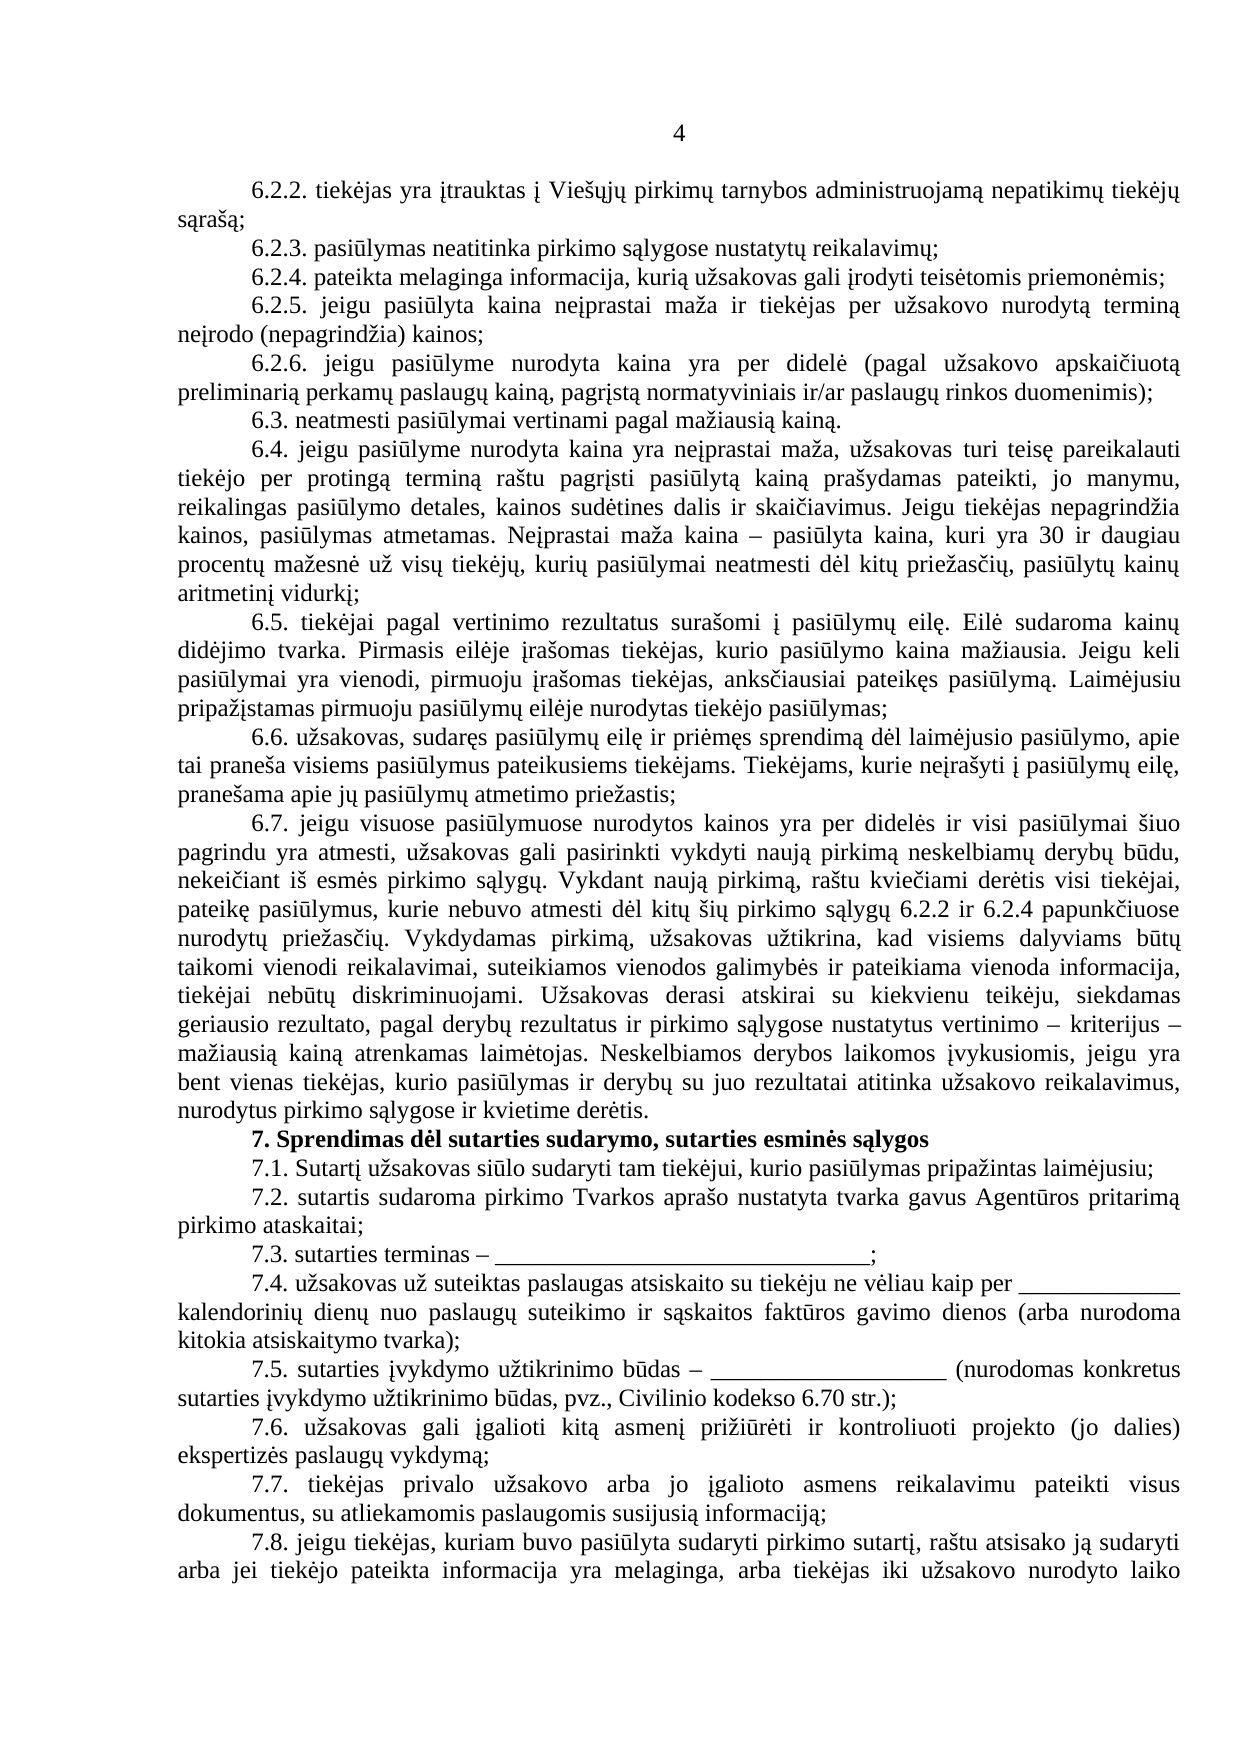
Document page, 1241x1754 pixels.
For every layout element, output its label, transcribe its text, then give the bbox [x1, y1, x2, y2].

text 6.2.3. pasiūlymas neatitinka pirkimo sąlygose nustatytų reikalavimų; [177, 233, 1181, 262]
text 7.2. sutartis sudaroma pirkimo Tvarkos aprašo nustatyta tvarka gavus Agentūros pritarimą pirkimo ataskaitai; [177, 1182, 1181, 1239]
text 6.7. jeigu visuose pasiūlymuose nurodytos kainos yra per didelės ir visi pasiūlymai šiuo pagrindu yra atmesti, užsakovas gali pasirinkti vykdyti naują pirkimą neskelbiamų derybų būdu, nekeičiant iš esmės pirkimo sąlygų. Vykdant naują pirkimą, raštu kviečiami derėtis visi tiekėjai, pateikę pasiūlymus, kurie nebuvo atmesti dėl kitų šių pirkimo sąlygų 6.2.2 ir 6.2.4 papunkčiuose nurodytų priežasčių. Vykdydamas pirkimą, užsakovas užtikrina, kad visiems dalyviams būtų taikomi vienodi reikalavimai, suteikiamos vienodos galimybės ir pateikiama vienoda informacija, tiekėjai nebūtų diskriminuojami. Užsakovas derasi atskirai su kiekvienu teikėju, siekdamas geriausio rezultato, pagal derybų rezultatus ir pirkimo sąlygose nustatytus vertinimo – kriterijus – mažiausią kainą atrenkamas laimėtojas. Neskelbiamos derybos laikomos įvykusiomis, jeigu yra bent vienas tiekėjas, kurio pasiūlymas ir derybų su juo rezultatai atitinka užsakovo reikalavimus, nurodytus pirkimo sąlygose ir kvietime derėtis. [177, 808, 1181, 1124]
text 7. Sprendimas dėl sutarties sudarymo, sutarties esminės sąlygos [177, 1124, 1181, 1153]
text 7.6. užsakovas gali įgalioti kitą asmenį prižiūrėti ir kontroliuoti projekto (jo dalies) ekspertizės paslaugų vykdymą; [177, 1412, 1181, 1469]
text 6.3. neatmesti pasiūlymai vertinami pagal mažiausią kainą. [177, 406, 1181, 434]
text 6.2.2. tiekėjas yra įtrauktas į Viešųjų pirkimų tarnybos administruojamą nepatikimų tiekėjų sąrašą; [177, 176, 1181, 233]
text 7.7. tiekėjas privalo užsakovo arba jo įgalioto asmens reikalavimu pateikti visus dokumentus, su atliekamomis paslaugomis susijusią informaciją; [177, 1469, 1181, 1527]
text 6.2.4. pateikta melaginga informacija, kurią užsakovas gali įrodyti teisėtomis priemonėmis; [177, 262, 1181, 291]
text 7.3. sutarties terminas – ______________________________; [177, 1239, 1181, 1268]
text 7.8. jeigu tiekėjas, kuriam buvo pasiūlyta sudaryti pirkimo sutartį, raštu atsisako ją sudaryti arba jei tiekėjo pateikta informacija yra melaginga, arba tiekėjas iki užsakovo nurodyto laiko [177, 1527, 1181, 1584]
text 6.6. užsakovas, sudaręs pasiūlymų eilę ir priėmęs sprendimą dėl laimėjusio pasiūlymo, apie tai praneša visiems pasiūlymus pateikusiems tiekėjams. Tiekėjams, kurie neįrašyti į pasiūlymų eilę, pranešama apie jų pasiūlymų atmetimo priežastis; [177, 722, 1181, 808]
text 6.5. tiekėjai pagal vertinimo rezultatus surašomi į pasiūlymų eilę. Eilė sudaroma kainų didėjimo tvarka. Pirmasis eilėje įrašomas tiekėjas, kurio pasiūlymo kaina mažiausia. Jeigu keli pasiūlymai yra vienodi, pirmuoju įrašomas tiekėjas, anksčiausiai pateikęs pasiūlymą. Laimėjusiu pripažįstamas pirmuoju pasiūlymų eilėje nurodytas tiekėjo pasiūlymas; [177, 607, 1181, 722]
text 6.2.5. jeigu pasiūlyta kaina neįprastai maža ir tiekėjas per užsakovo nurodytą terminą neįrodo (nepagrindžia) kainos; [177, 291, 1181, 348]
text 7.4. užsakovas už suteiktas paslaugas atsiskaito su tiekėju ne vėliau kaip per _____________ kalendorinių dienų nuo paslaugų suteikimo ir sąskaitos faktūros gavimo dienos (arba nurodoma kitokia atsiskaitymo tvarka); [177, 1268, 1181, 1354]
text 7.5. sutarties įvykdymo užtikrinimo būdas – ___________________ (nurodomas konkretus sutarties įvykdymo užtikrinimo būdas, pvz., Civilinio kodekso 6.70 str.); [177, 1354, 1181, 1412]
text 7.1. Sutartį užsakovas siūlo sudaryti tam tiekėjui, kurio pasiūlymas pripažintas laimėjusiu; [177, 1153, 1181, 1182]
text 6.2.6. jeigu pasiūlyme nurodyta kaina yra per didelė (pagal užsakovo apskaičiuotą preliminarią perkamų paslaugų kainą, pagrįstą normatyviniais ir/ar paslaugų rinkos duomenimis); [177, 348, 1181, 406]
text 6.4. jeigu pasiūlyme nurodyta kaina yra neįprastai maža, užsakovas turi teisę pareikalauti tiekėjo per protingą terminą raštu pagrįsti pasiūlytą kainą prašydamas pateikti, jo manymu, reikalingas pasiūlymo detales, kainos sudėtines dalis ir skaičiavimus. Jeigu tiekėjas nepagrindžia kainos, pasiūlymas atmetamas. Neįprastai maža kaina – pasiūlyta kaina, kuri yra 30 ir daugiau procentų mažesnė už visų tiekėjų, kurių pasiūlymai neatmesti dėl kitų priežasčių, pasiūlytų kainų aritmetinį vidurkį; [177, 434, 1181, 607]
